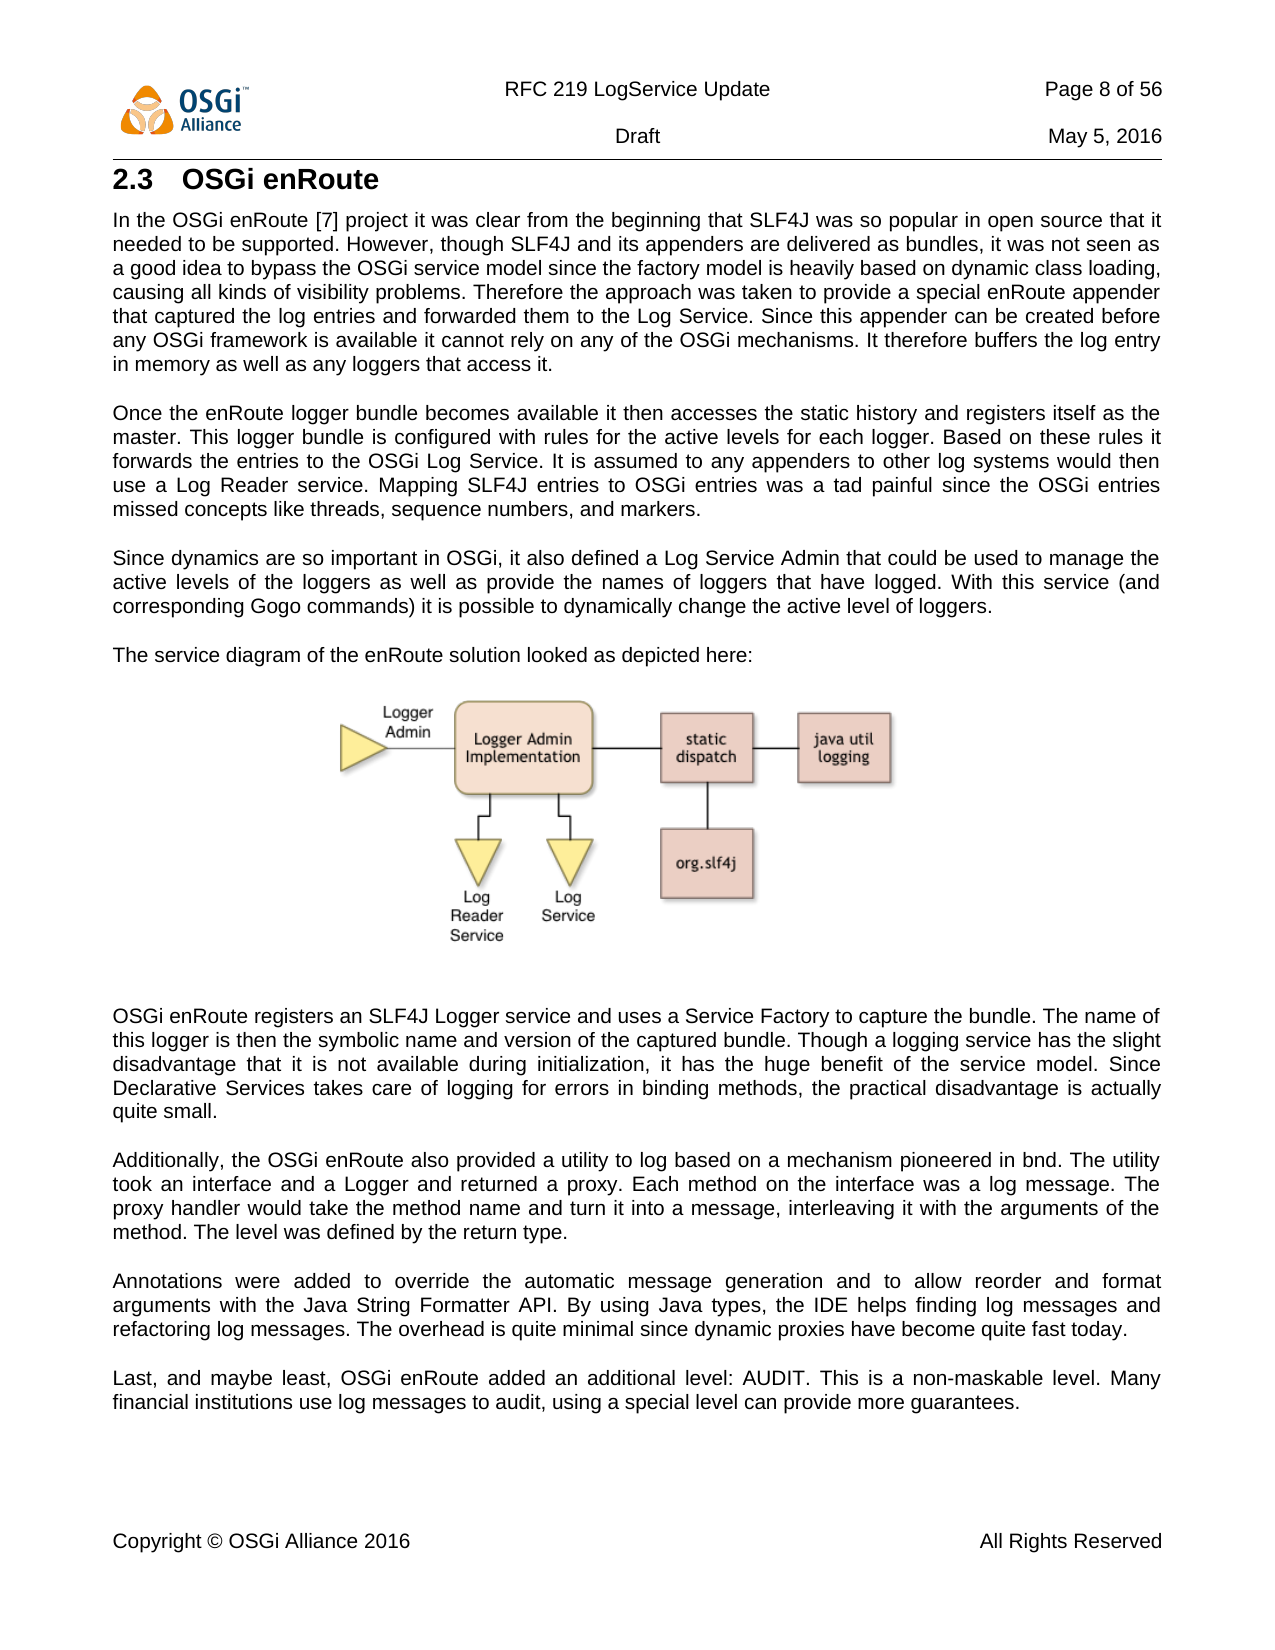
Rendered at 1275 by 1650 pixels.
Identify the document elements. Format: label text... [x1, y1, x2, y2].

text Additionally, the OSGi enRoute also provided a utility to log based on a mechanism pioneered in bnd. The utility took an interface and a Logger and returned a proxy. Each method on the interface was a log message. The proxy handler would take the method name and turn it into a message, interleaving it with the arguments of the method. The level was defined by the return type. [112, 1148, 1162, 1244]
picture [225, 678, 1050, 955]
text Last, and maybe least, OSGi enRoute added an additional level: AUDIT. This is a non-maskable level. Many financial institutions use log messages to audit, using a special level can provide more guarantees. [112, 1366, 1162, 1414]
text The service diagram of the enRoute solution looked as depicted here: [112, 642, 1162, 666]
text OSGi enRoute registers an SLF4J Logger service and uses a Service Factory to capture the bundle. The name of this logger is then the symbolic name and version of the captured bundle. Though a logging service has the slight disadvantage that it is not available during initialization, it has the huge benefit of the service model. Since Declarative Services takes care of logging for errors in binding methods, the practical disadvantage is actually quite small. [112, 1003, 1162, 1123]
picture [113, 78, 257, 142]
text Annotations were added to override the automatic message generation and to allow reorder and format arguments with the Java String Formatter API. By using Java types, the IDE helps finding log messages and refactoring log messages. The overhead is quite minimal since dynamic proxies have become quite fast today. [112, 1269, 1162, 1341]
text Once the enRoute logger bundle becomes available it then accesses the static history and registers itself as the master. This logger bundle is configured with rules for the active levels for each logger. Based on these rules it forwards the entries to the OSGi Log Service. It is assumed to any appenders to other log systems would then use a Log Reader service. Mapping SLF4J entries to OSGi entries was a tad painful since the OSGi entries missed concepts like threads, sequence numbers, and markers. [112, 401, 1162, 521]
text Since dynamics are so important in OSGi, it also defined a Log Service Admin that could be used to manage the active levels of the loggers as well as provide the names of loggers that have logged. With this service (and corresponding Gogo commands) it is possible to dynamically change the active level of loggers. [112, 546, 1162, 617]
text In the OSGi enRoute [7] project it was clear from the beginning that SLF4J was so popular in open source that it needed to be supported. However, though SLF4J and its appenders are delivered as bundles, it was not seen as a good idea to bypass the OSGi service model since the factory model is heavily based on dynamic class loading, causing all kinds of visibility problems. Therefore the approach was taken to provide a special enRoute appender that captured the log entries and forwarded them to the Log Service. Since this appender can be created before any OSGi framework is available it cannot rely on any of the OSGi mechanisms. It therefore buffers the log entry in memory as well as any loggers that access it. [112, 208, 1162, 376]
subtitle OSGi enRoute [112, 160, 1162, 196]
